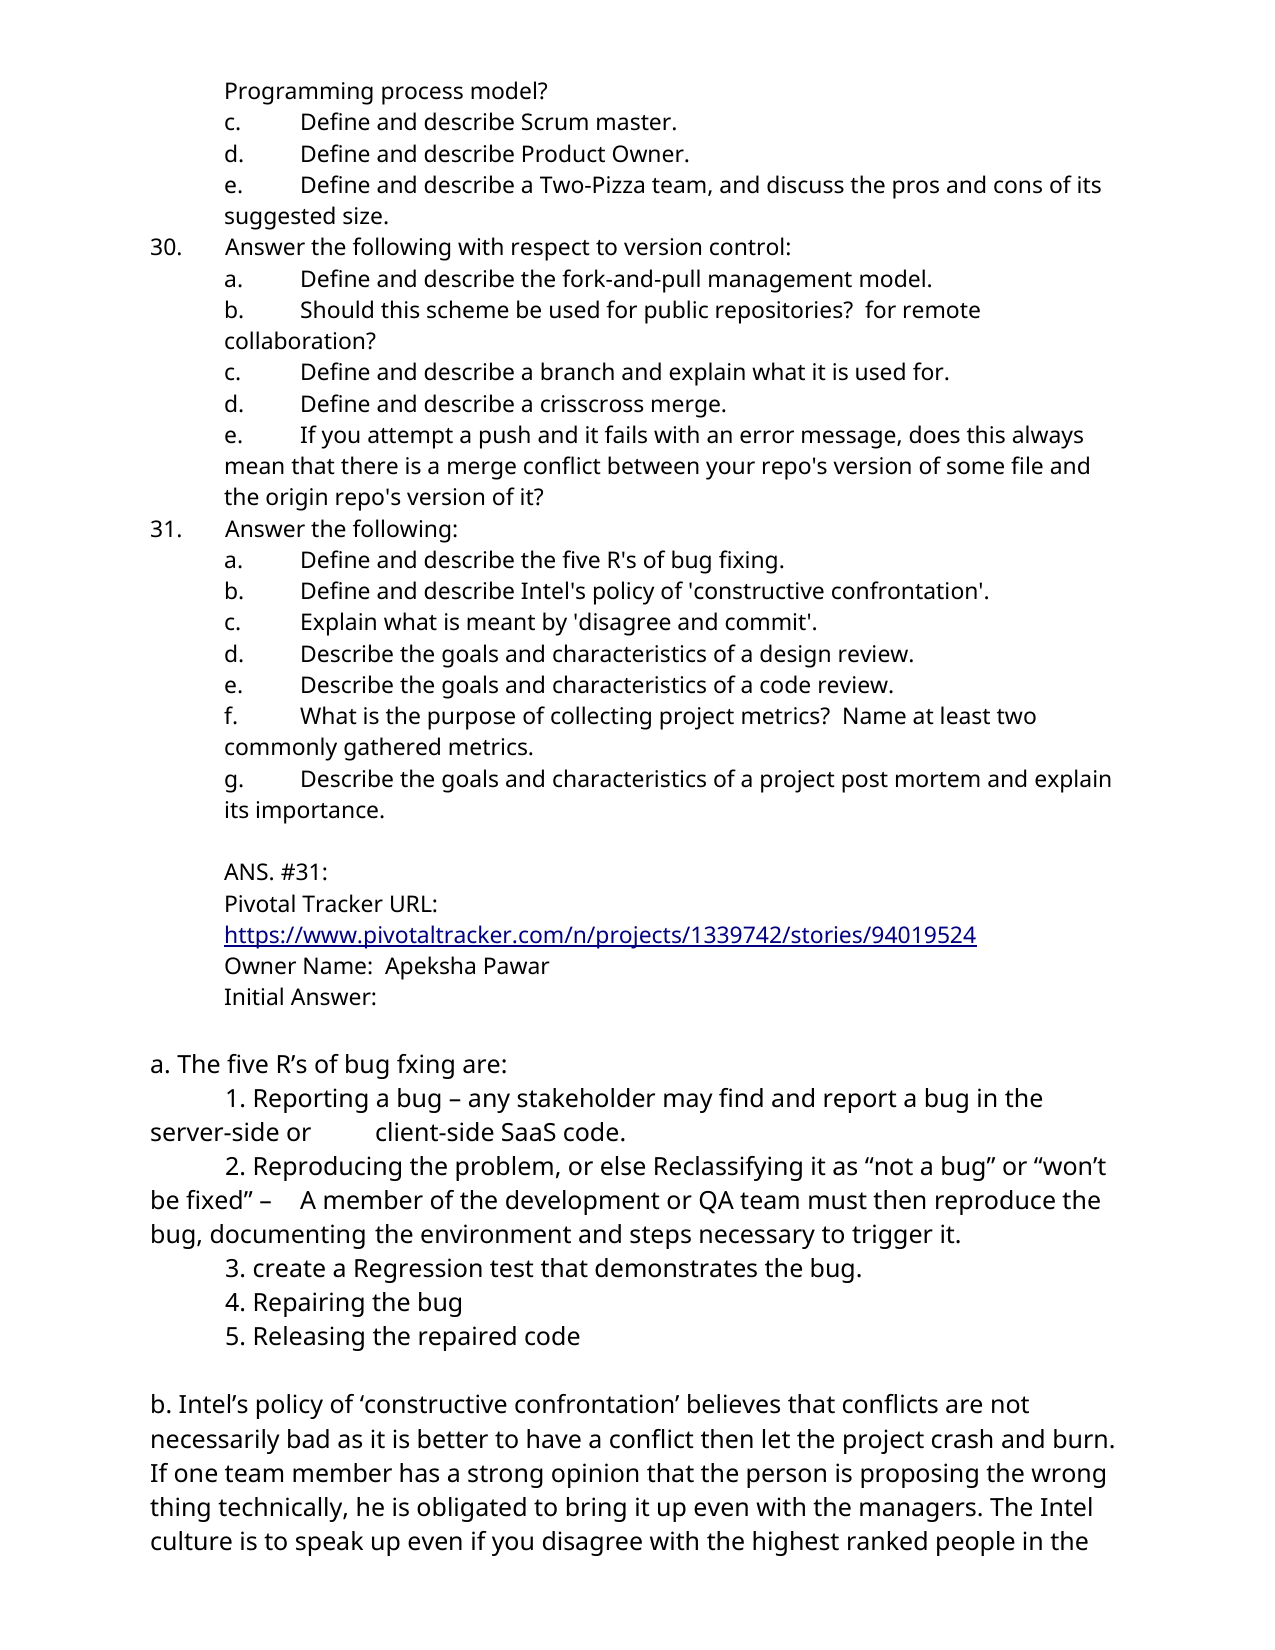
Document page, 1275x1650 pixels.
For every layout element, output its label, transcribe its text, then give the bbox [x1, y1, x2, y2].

text Owner Name: Apeksha Pawar [224, 950, 1125, 981]
text e. Describe the goals and characteristics of a code review. [224, 669, 1125, 700]
text c. Define and describe a branch and explain what it is used for. [224, 356, 1125, 387]
text f. What is the purpose of collecting project metrics? Name at least two commonly gathered metrics. [224, 700, 1125, 762]
text e. Define and describe a Two-Pizza team, and discuss the pros and cons of its suggested size. [224, 169, 1125, 231]
text b. Define and describe Intel's policy of 'constructive confrontation'. [224, 575, 1125, 606]
text d. Define and describe a crisscross merge. [224, 387, 1125, 419]
text g. Describe the goals and characteristics of a project post mortem and explain its importance. ANS. #31: [224, 762, 1125, 887]
text 30. Answer the following with respect to version control: [150, 231, 1125, 262]
text a. Define and describe the five R's of bug fixing. [224, 544, 1125, 575]
text e. If you attempt a push and it fails with an error message, does this always mean that there is a merge conflict between your repo's version of some file and the origin repo's version of it? [224, 419, 1125, 512]
text d. Define and describe Product Owner. [224, 137, 1125, 169]
text Pivotal Tracker URL: https://www.pivotaltracker.com/n/projects/1339742/stories/94019524 [224, 887, 1125, 950]
text Programming process model? [224, 75, 1125, 106]
text b. Should this scheme be used for public repositories? for remote collaboration? [224, 294, 1125, 356]
text c. Define and describe Scrum master. [224, 106, 1125, 137]
text b. Intel’s policy of ‘constructive confrontation’ believes that conflicts are not necessarily bad as it is better to have a conflict then let the project crash and burn. If one team member has a strong opinion that the person is proposing the wrong thing technically, he is obligated to bring it up even with the managers. The Intel culture is to speak up even if you disagree with the highest ranked people in the [150, 1387, 1125, 1557]
text c. Explain what is meant by 'disagree and commit'. [224, 606, 1125, 637]
text d. Describe the goals and characteristics of a design review. [224, 637, 1125, 669]
text 31. Answer the following: [150, 512, 1125, 544]
text Initial Answer: [224, 981, 1125, 1012]
text a. The five R’s of bug fxing are: 1. Reporting a bug – any stakeholder may find and report a bug in the server-side or client-side SaaS code. 2. Reproducing the problem, or else Reclassifying it as “not a bug” or “won’t be fixed” – A member of the development or QA team must then reproduce the bug, documenting the environment and steps necessary to trigger it. 3. create a Regression test that demonstrates the bug. 4. Repairing the bug 5. Releasing the repaired code [150, 1012, 1125, 1387]
text a. Define and describe the fork-and-pull management model. [224, 262, 1125, 294]
